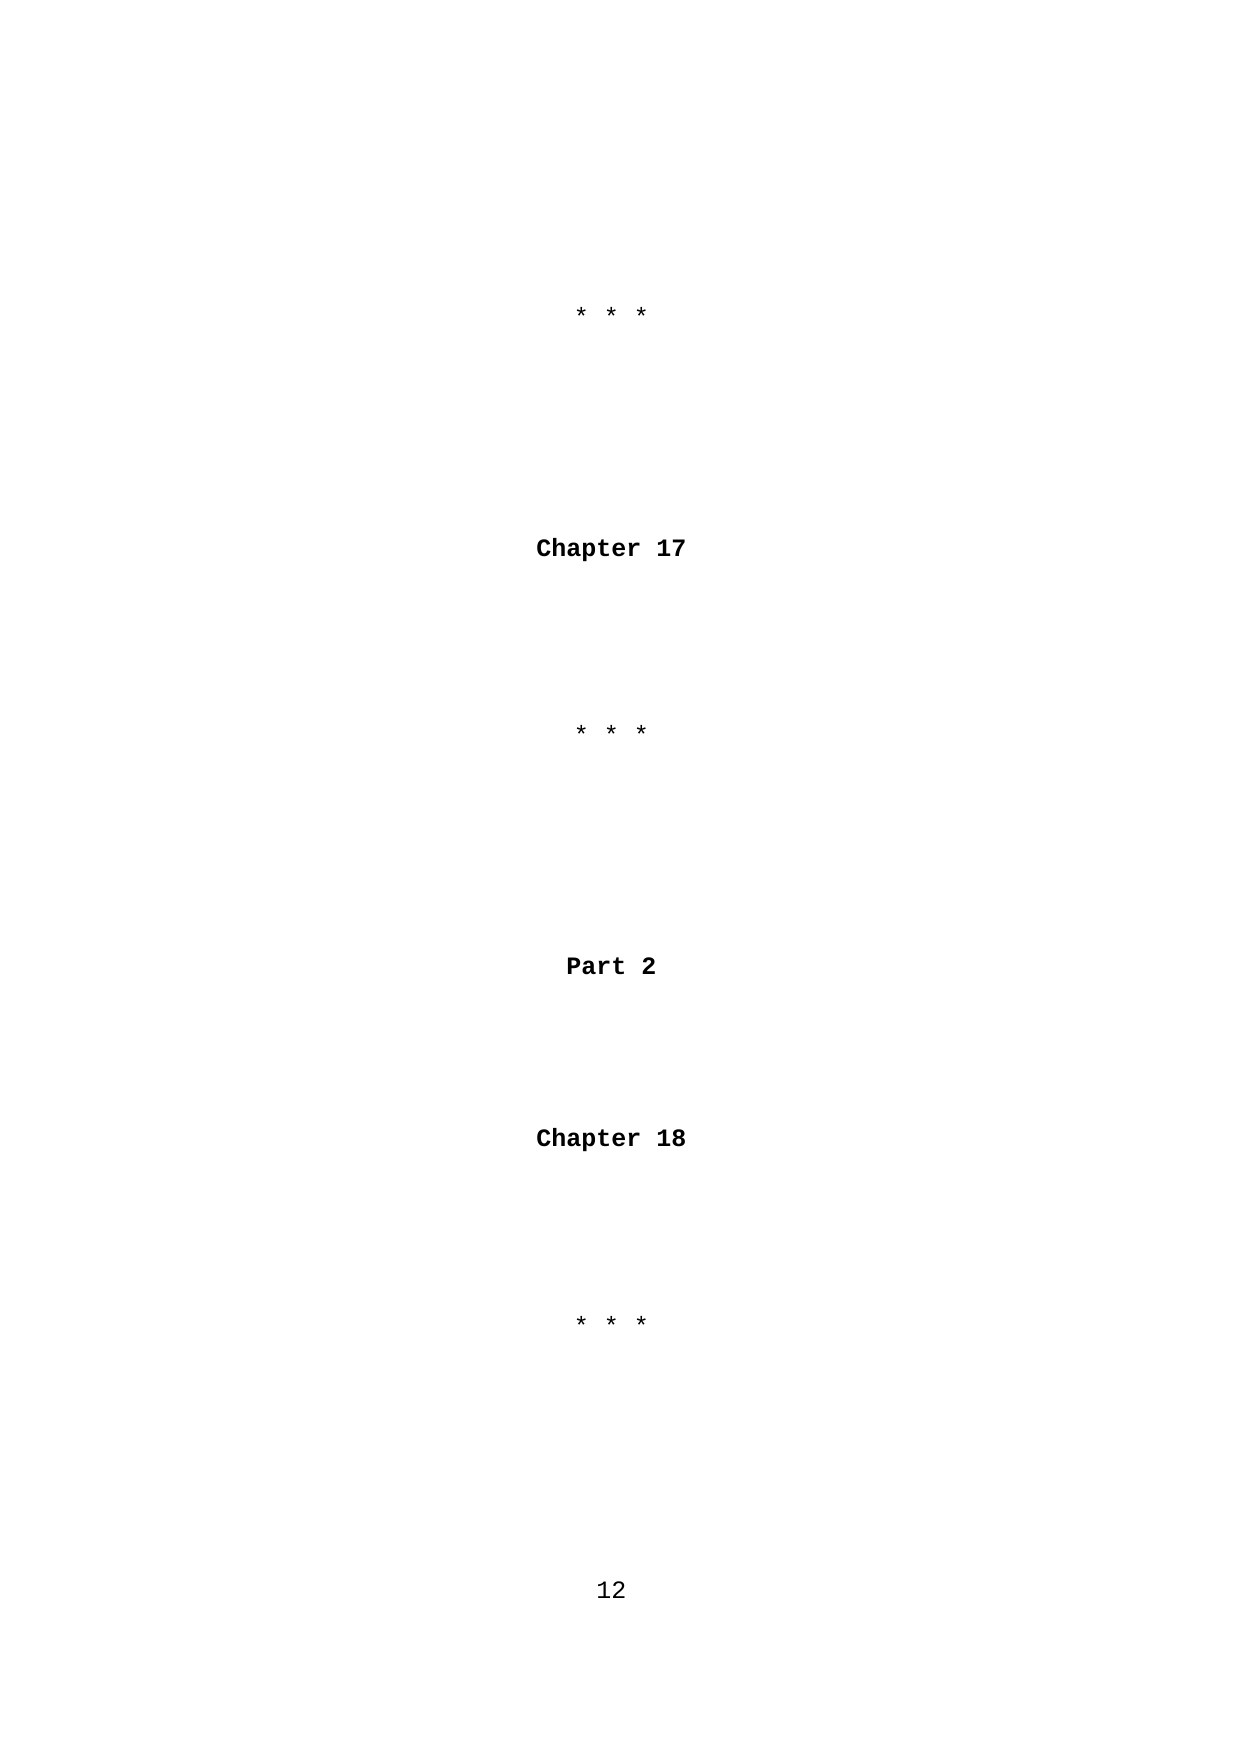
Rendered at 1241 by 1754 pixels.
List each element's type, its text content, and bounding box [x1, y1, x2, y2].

subtitle Part 2 [159, 938, 1063, 982]
subtitle Chapter 18 [159, 1111, 1063, 1154]
subtitle * * * [159, 290, 1063, 333]
subtitle Chapter 17 [159, 521, 1063, 564]
subtitle * * * [159, 1298, 1063, 1342]
subtitle * * * [159, 708, 1063, 751]
